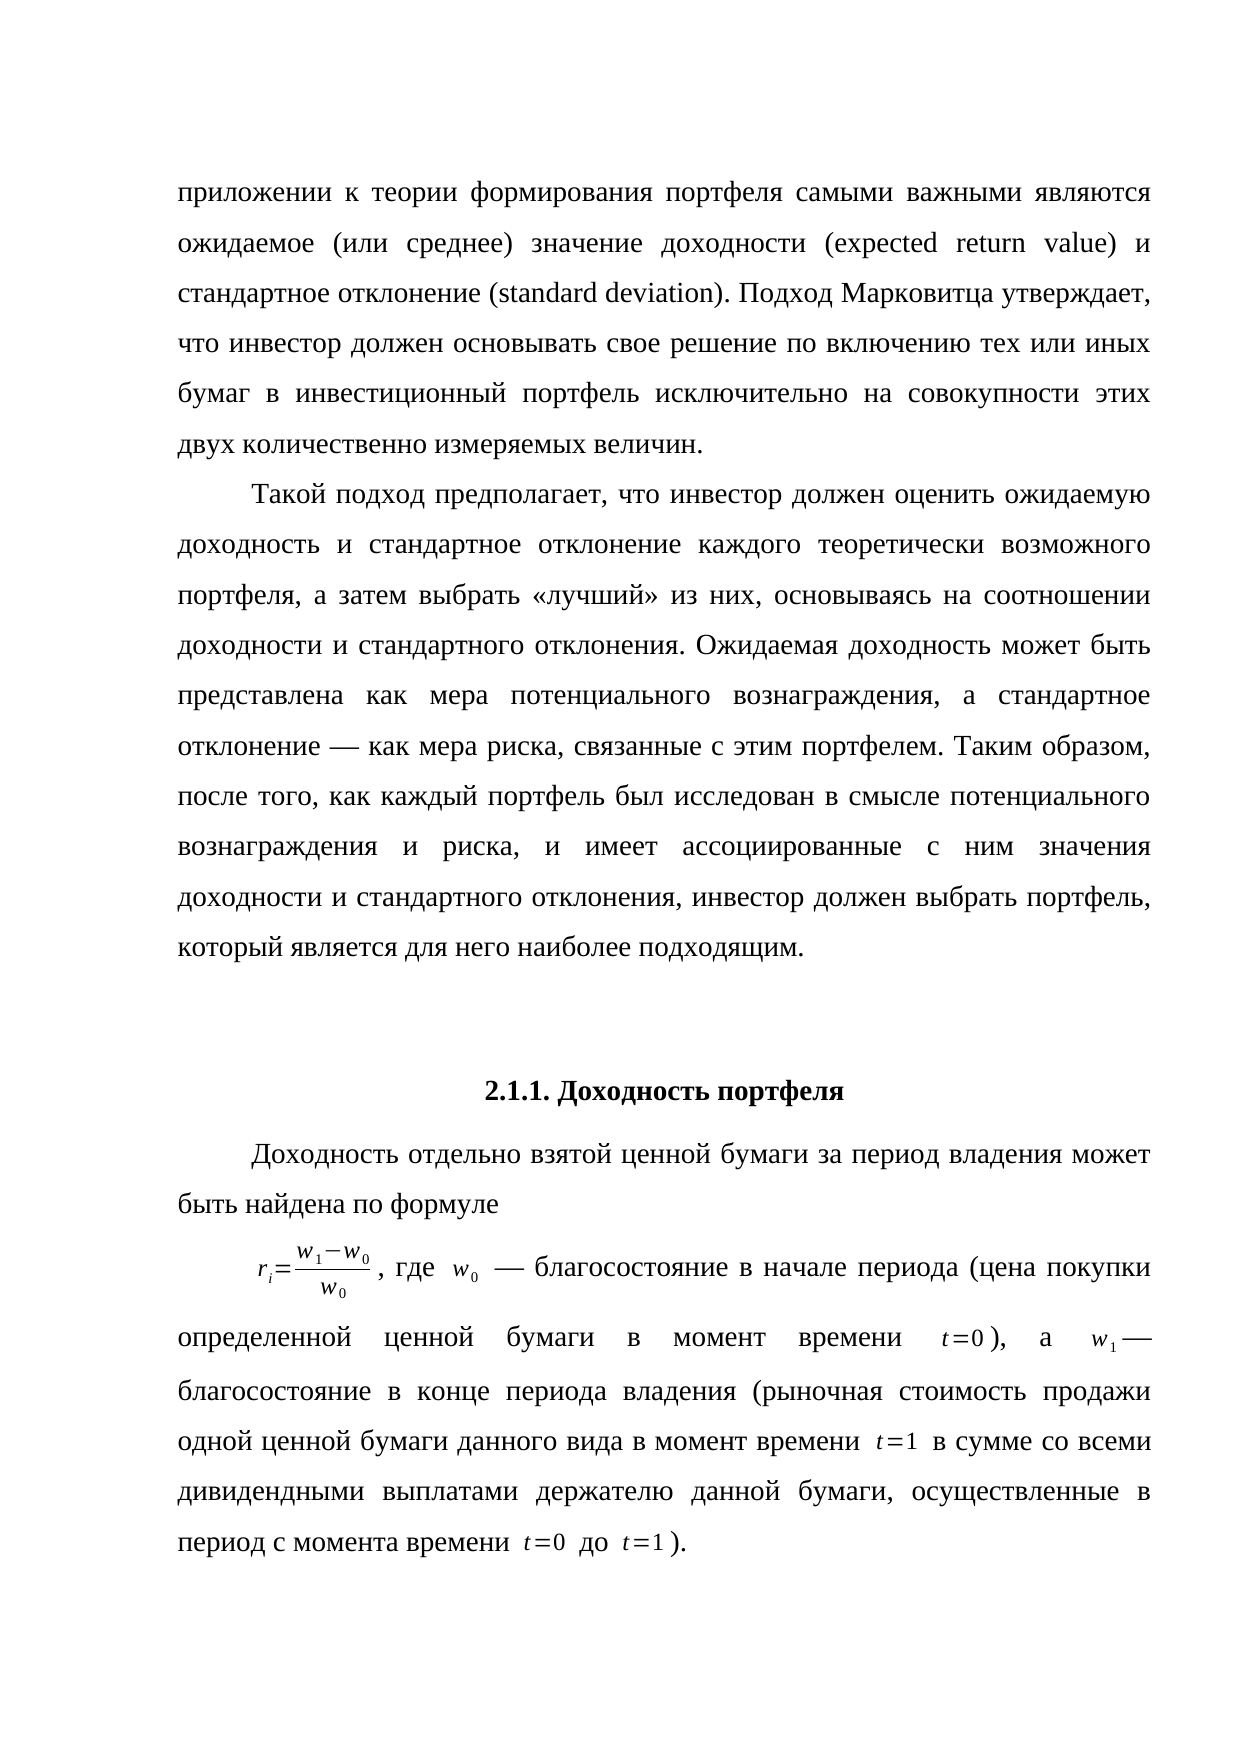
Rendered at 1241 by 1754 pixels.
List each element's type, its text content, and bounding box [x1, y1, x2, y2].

text Такой подход предполагает, что инвестор должен оценить ожидаемую доходность и стандартное отклонение каждого теоретически возможного портфеля, а затем выбрать «лучший» из них, основываясь на соотношении доходности и стандартного отклонения. Ожидаемая доходность может быть представлена как мера потенциального вознаграждения, а стандартное отклонение — как мера риска, связанные с этим портфелем. Таким образом, после того, как каждый портфель был исследован в смысле потенциального вознаграждения и риска, и имеет ассоциированные с ним значения доходности и стандартного отклонения, инвестор должен выбрать портфель, который является для него наиболее подходящим. [177, 476, 1152, 963]
text приложении к теории формирования портфеля самыми важными являются ожидаемое (или среднее) значение доходности (expected return value) и стандартное отклонение (standard deviation). Подход Марковитца утверждает, что инвестор должен основывать свое решение по включению тех или иных бумаг в инвестиционный портфель исключительно на совокупности этих двух количественно измеряемых величин. [177, 174, 1152, 459]
text , где — благосостояние в начале периода (цена покупки определенной ценной бумаги в момент времени ), а — благосостояние в конце периода владения (рыночная стоимость продажи одной ценной бумаги данного вида в момент времени в сумме со всеми дивидендными выплатами держателю данной бумаги, осуществленные в период с момента времени до ). [177, 1236, 1152, 1557]
subtitle 2.1.1. Доходность портфеля [177, 1073, 1152, 1106]
text Доходность отдельно взятой ценной бумаги за период владения может быть найдена по формуле [177, 1136, 1152, 1219]
